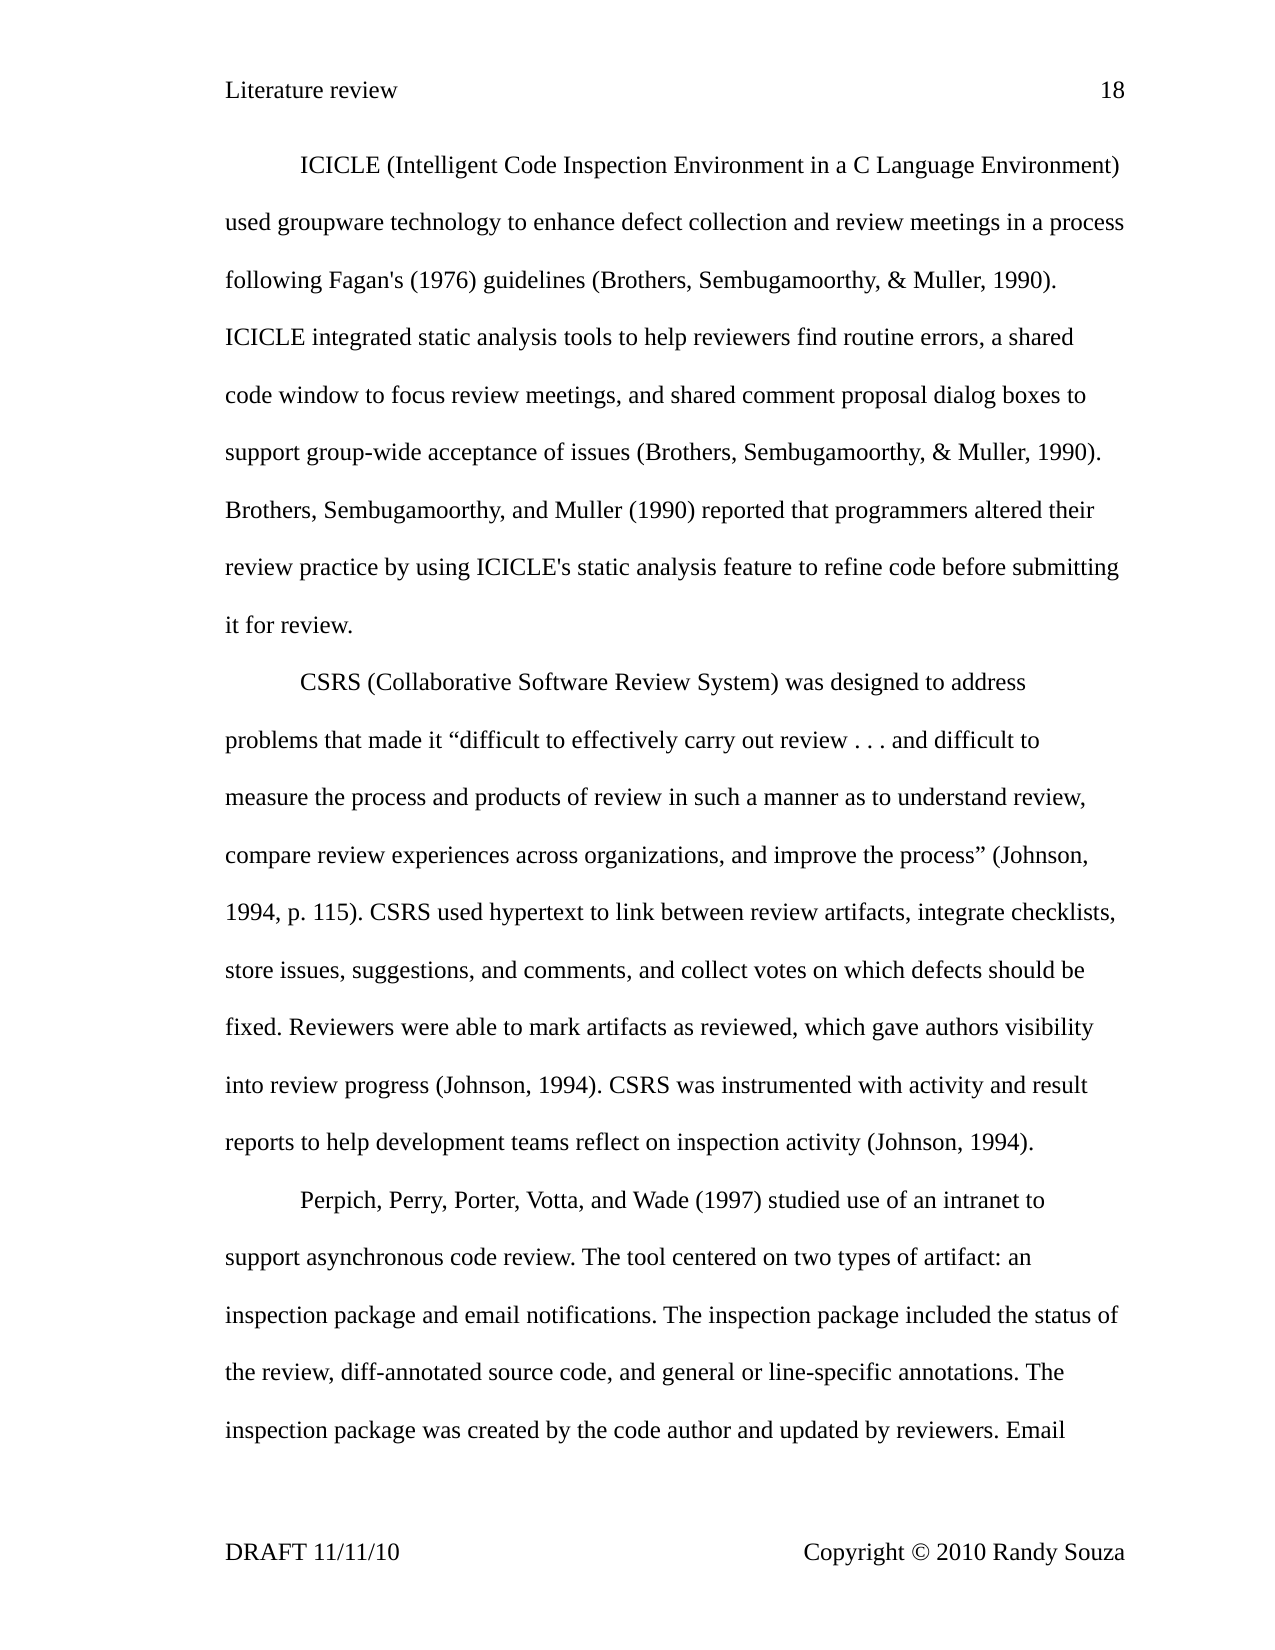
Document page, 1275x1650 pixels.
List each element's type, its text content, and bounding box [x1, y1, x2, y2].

text ICICLE (Intelligent Code Inspection Environment in a C Language Environment) used groupware technology to enhance defect collection and review meetings in a process following Fagan's (1976) guidelines (Brothers, Sembugamoorthy, & Muller, 1990). ICICLE integrated static analysis tools to help reviewers find routine errors, a shared code window to focus review meetings, and shared comment proposal dialog boxes to support group-wide acceptance of issues (Brothers, Sembugamoorthy, & Muller, 1990). Brothers, Sembugamoorthy, and Muller (1990) reported that programmers altered their review practice by using ICICLE's static analysis feature to refine code before submitting it for review. [225, 150, 1125, 639]
text Perpich, Perry, Porter, Votta, and Wade (1997) studied use of an intranet to support asynchronous code review. The tool centered on two types of artifact: an inspection package and email notifications. The inspection package included the status of the review, diff-annotated source code, and general or line-specific annotations. The inspection package was created by the code author and updated by reviewers. Email [225, 1185, 1125, 1444]
text CSRS (Collaborative Software Review System) was designed to address problems that made it “difficult to effectively carry out review . . . and difficult to measure the process and products of review in such a manner as to understand review, compare review experiences across organizations, and improve the process” (Johnson, 1994, p. 115). CSRS used hypertext to link between review artifacts, integrate checklists, store issues, suggestions, and comments, and collect votes on which defects should be fixed. Reviewers were able to mark artifacts as reviewed, which gave authors visibility into review progress (Johnson, 1994). CSRS was instrumented with activity and result reports to help development teams reflect on inspection activity (Johnson, 1994). [225, 667, 1125, 1156]
